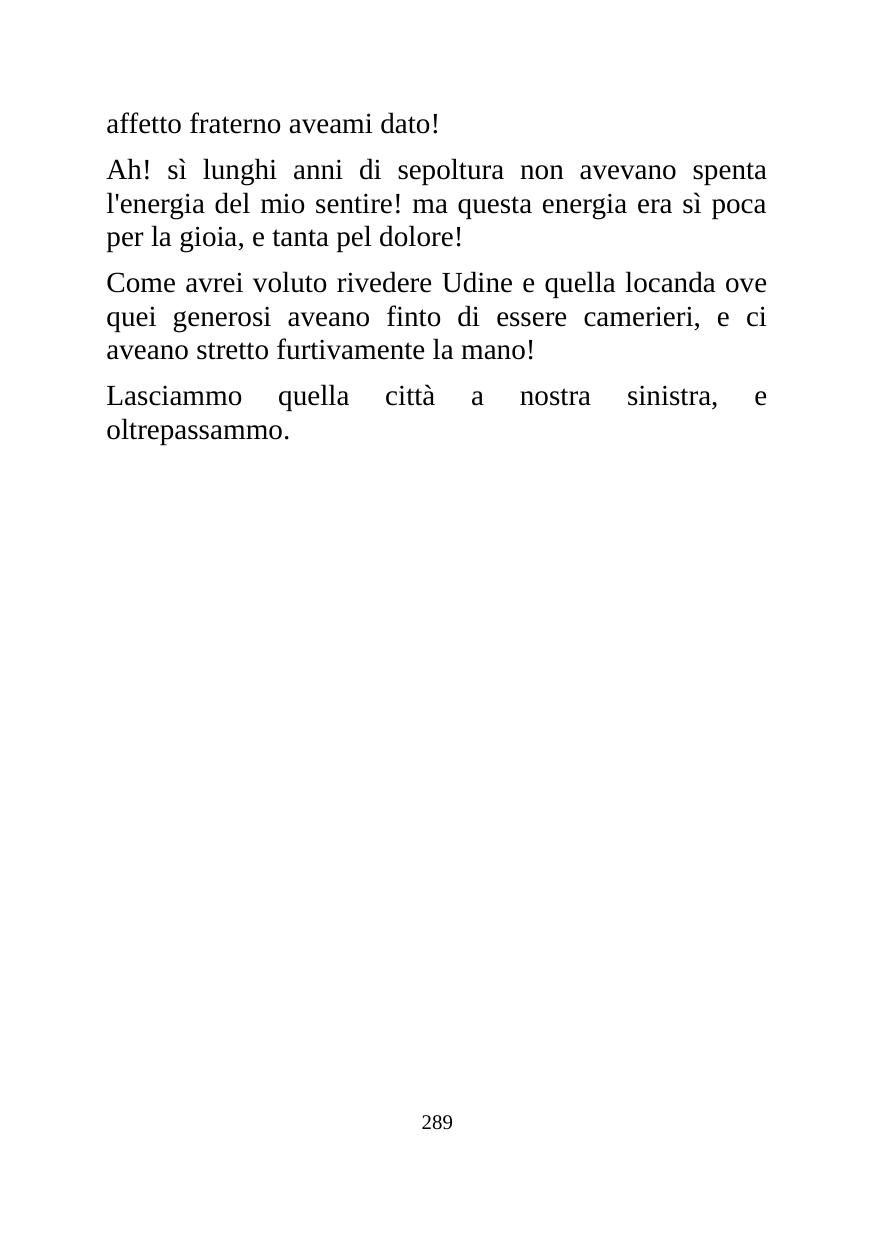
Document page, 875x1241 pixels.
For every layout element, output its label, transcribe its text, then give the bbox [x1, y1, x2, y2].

text Ah! sì lunghi anni di sepoltura non avevano spenta l'energia del mio sentire! ma questa energia era sì poca per la gioia, e tanta pel dolore! [106, 152, 768, 253]
text affetto fraterno aveami dato! [106, 106, 768, 140]
text Lasciammo quella città a nostra sinistra, e oltrepassammo. [106, 378, 768, 446]
text Come avrei voluto rivedere Udine e quella locanda ove quei generosi aveano finto di essere camerieri, e ci aveano stretto furtivamente la mano! [106, 265, 768, 366]
